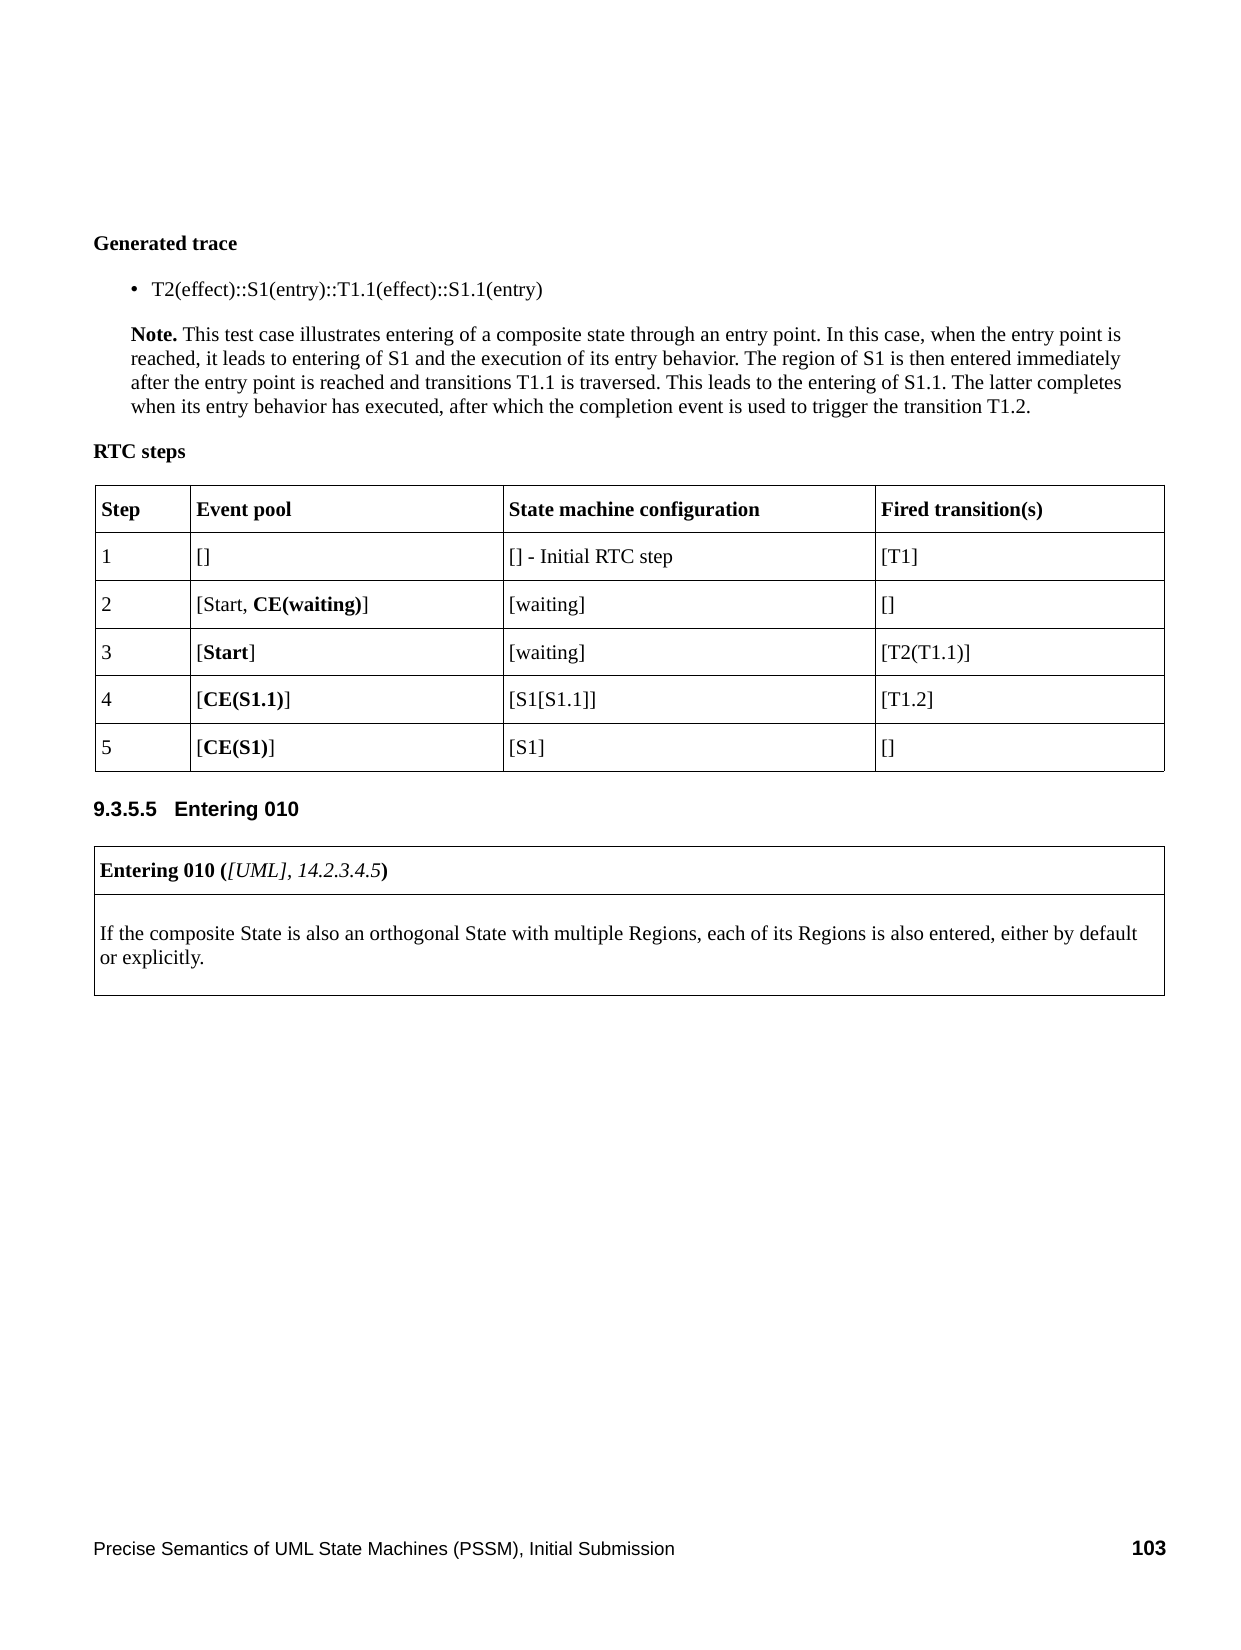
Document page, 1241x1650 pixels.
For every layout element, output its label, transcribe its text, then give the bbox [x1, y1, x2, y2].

table_cell [] [876, 724, 1164, 771]
table_cell [CE(S1)] [191, 724, 503, 771]
table_cell [] - Initial RTC step [504, 533, 875, 580]
table_cell [CE(S1.1)] [191, 676, 503, 723]
table_header Fired transition(s) [876, 486, 1164, 532]
table_cell 5 [96, 724, 190, 771]
table_header Event pool [191, 486, 503, 532]
table_header Entering 010 ([UML], 14.2.3.4.5) [95, 847, 1164, 894]
table_cell [] [191, 533, 503, 580]
table_cell [] [876, 581, 1164, 628]
table_cell [waiting] [504, 581, 875, 628]
text Note. This test case illustrates entering of a composite state through an entry point. In this case, when the entry point is reached, it leads to entering of S1 and the execution of its entry behavior. The region of S1 is then entered immediately after the entry point is reached and transitions T1.1 is traversed. This leads to the entering of S1.1. The latter completes when its entry behavior has executed, after which the completion event is used to trigger the transition T1.2. [131, 322, 1164, 418]
list T2(effect)::S1(entry)::T1.1(effect)::S1.1(entry) [131, 276, 1164, 301]
table_cell [T1.2] [876, 676, 1164, 723]
table_cell [T2(T1.1)] [876, 629, 1164, 675]
table_cell [S1[S1.1]] [504, 676, 875, 723]
text Generated trace [93, 231, 1164, 255]
table_cell [Start] [191, 629, 503, 675]
table_cell [S1] [504, 724, 875, 771]
table_header Step [96, 486, 190, 532]
table_cell 3 [96, 629, 190, 675]
table_cell 1 [96, 533, 190, 580]
table_cell If the composite State is also an orthogonal State with multiple Regions, each of its Regions is also entered, either by default or explicitly. [95, 895, 1164, 995]
text RTC steps [93, 439, 1164, 463]
table_cell [T1] [876, 533, 1164, 580]
subtitle Entering 010 [93, 796, 1164, 821]
table_cell [waiting] [504, 629, 875, 675]
table_cell 4 [96, 676, 190, 723]
table_header State machine configuration [504, 486, 875, 532]
table_cell 2 [96, 581, 190, 628]
table_cell [Start, CE(waiting)] [191, 581, 503, 628]
